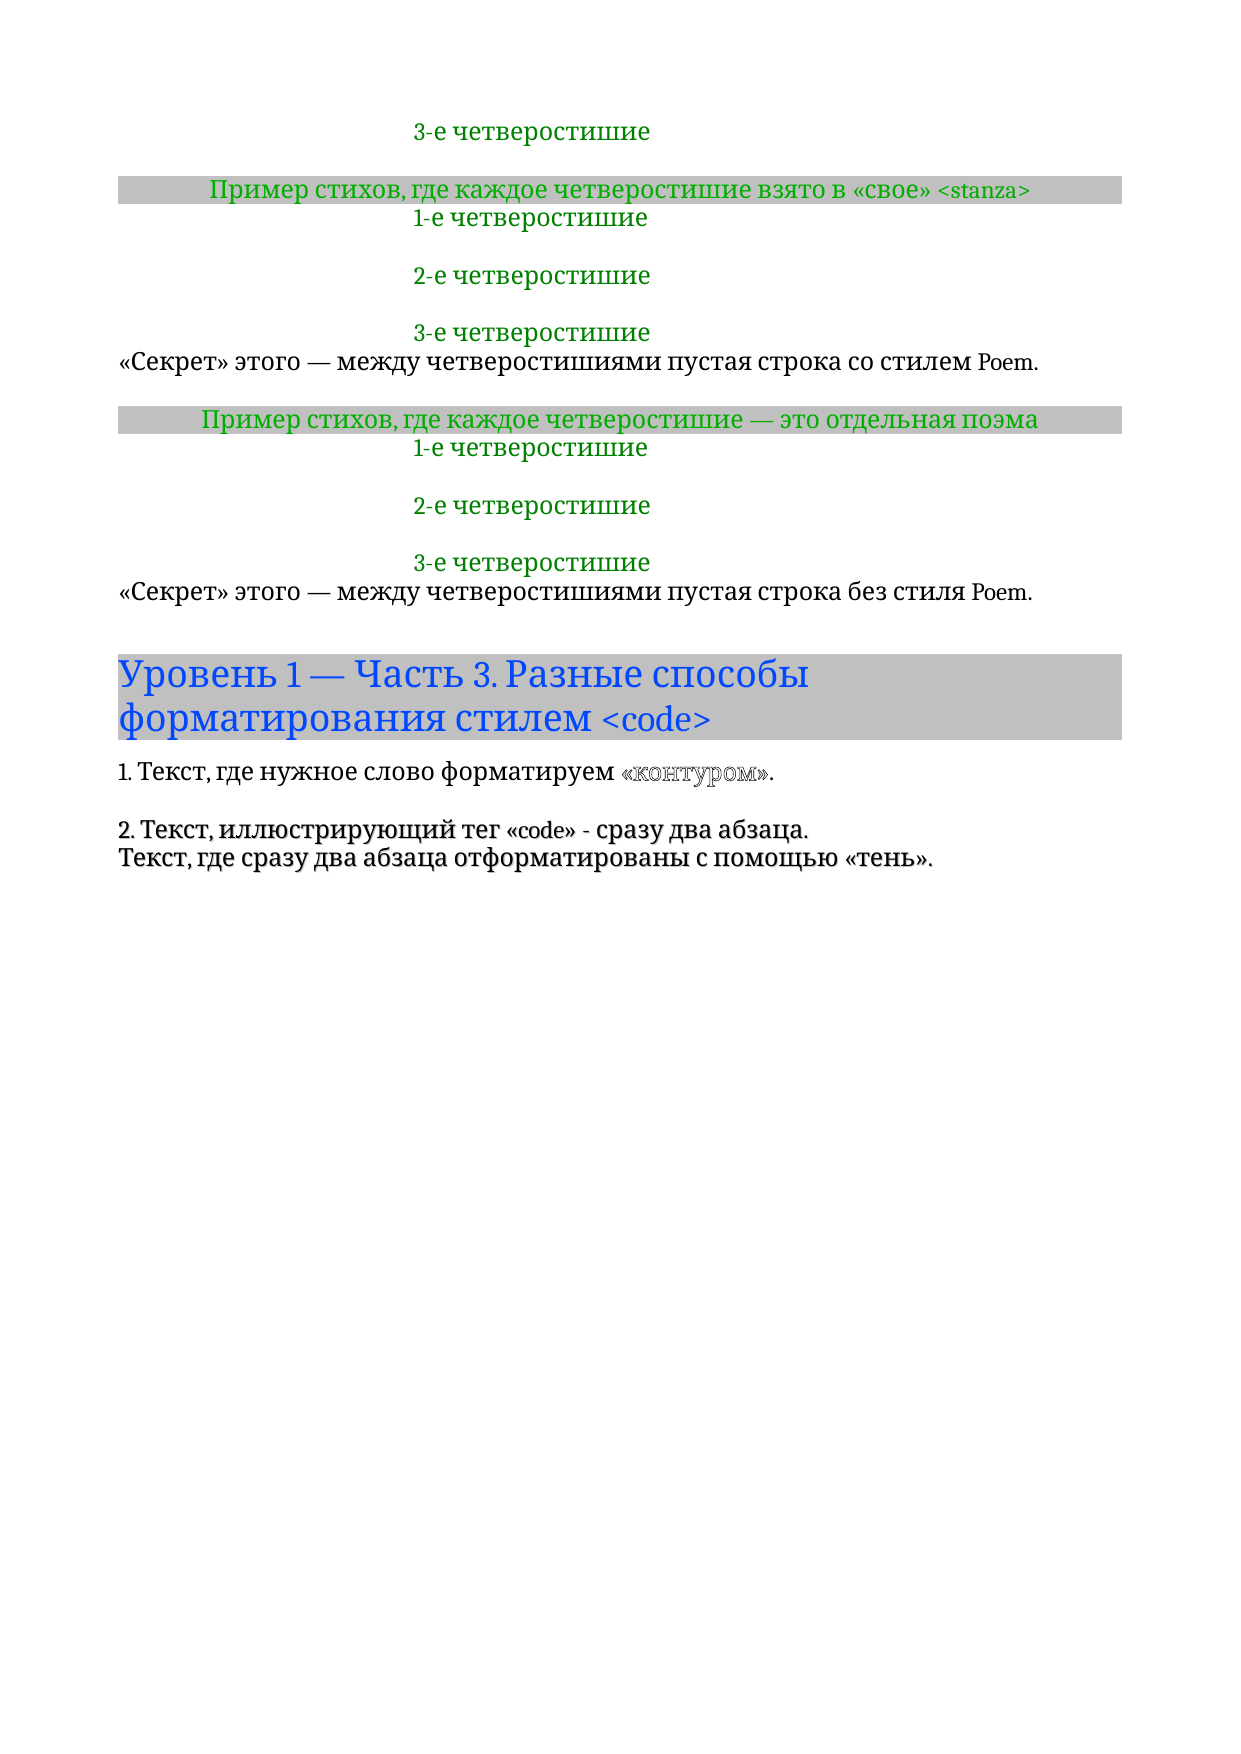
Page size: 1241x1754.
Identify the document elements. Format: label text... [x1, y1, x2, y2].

text Уровень 1 — Часть 3. Разные способы форматирования стилем <code> [118, 654, 1122, 740]
text «Секрет» этого — между четверостишиями пустая строка со стилем Poem. [118, 348, 1122, 377]
text Текст, где сразу два абзаца отформатированы с помощью «тень». [118, 844, 1122, 873]
subtitle Пример стихов, где каждое четверостишие — это отдельная поэма [118, 406, 1122, 434]
text 3-е четверостишие [413, 549, 1063, 578]
text 2-е четверостишие [413, 492, 1063, 521]
text 2. Текст, иллюстрирующий тег «code» - сразу два абзаца. [118, 816, 1122, 844]
text 3-е четверостишие [413, 319, 1063, 348]
text 1. Текст, где нужное слово форматируем «контуром». [118, 758, 1122, 787]
text 1-е четверостишие [413, 204, 1063, 233]
text «Секрет» этого — между четверостишиями пустая строка без стиля Poem. [118, 578, 1122, 607]
text 2-е четверостишие [413, 262, 1063, 291]
subtitle Пример стихов, где каждое четверостишие взято в «свое» <stanza> [118, 176, 1122, 204]
text 1-е четверостишие [413, 434, 1063, 463]
text 3-е четверостишие [413, 118, 1063, 147]
